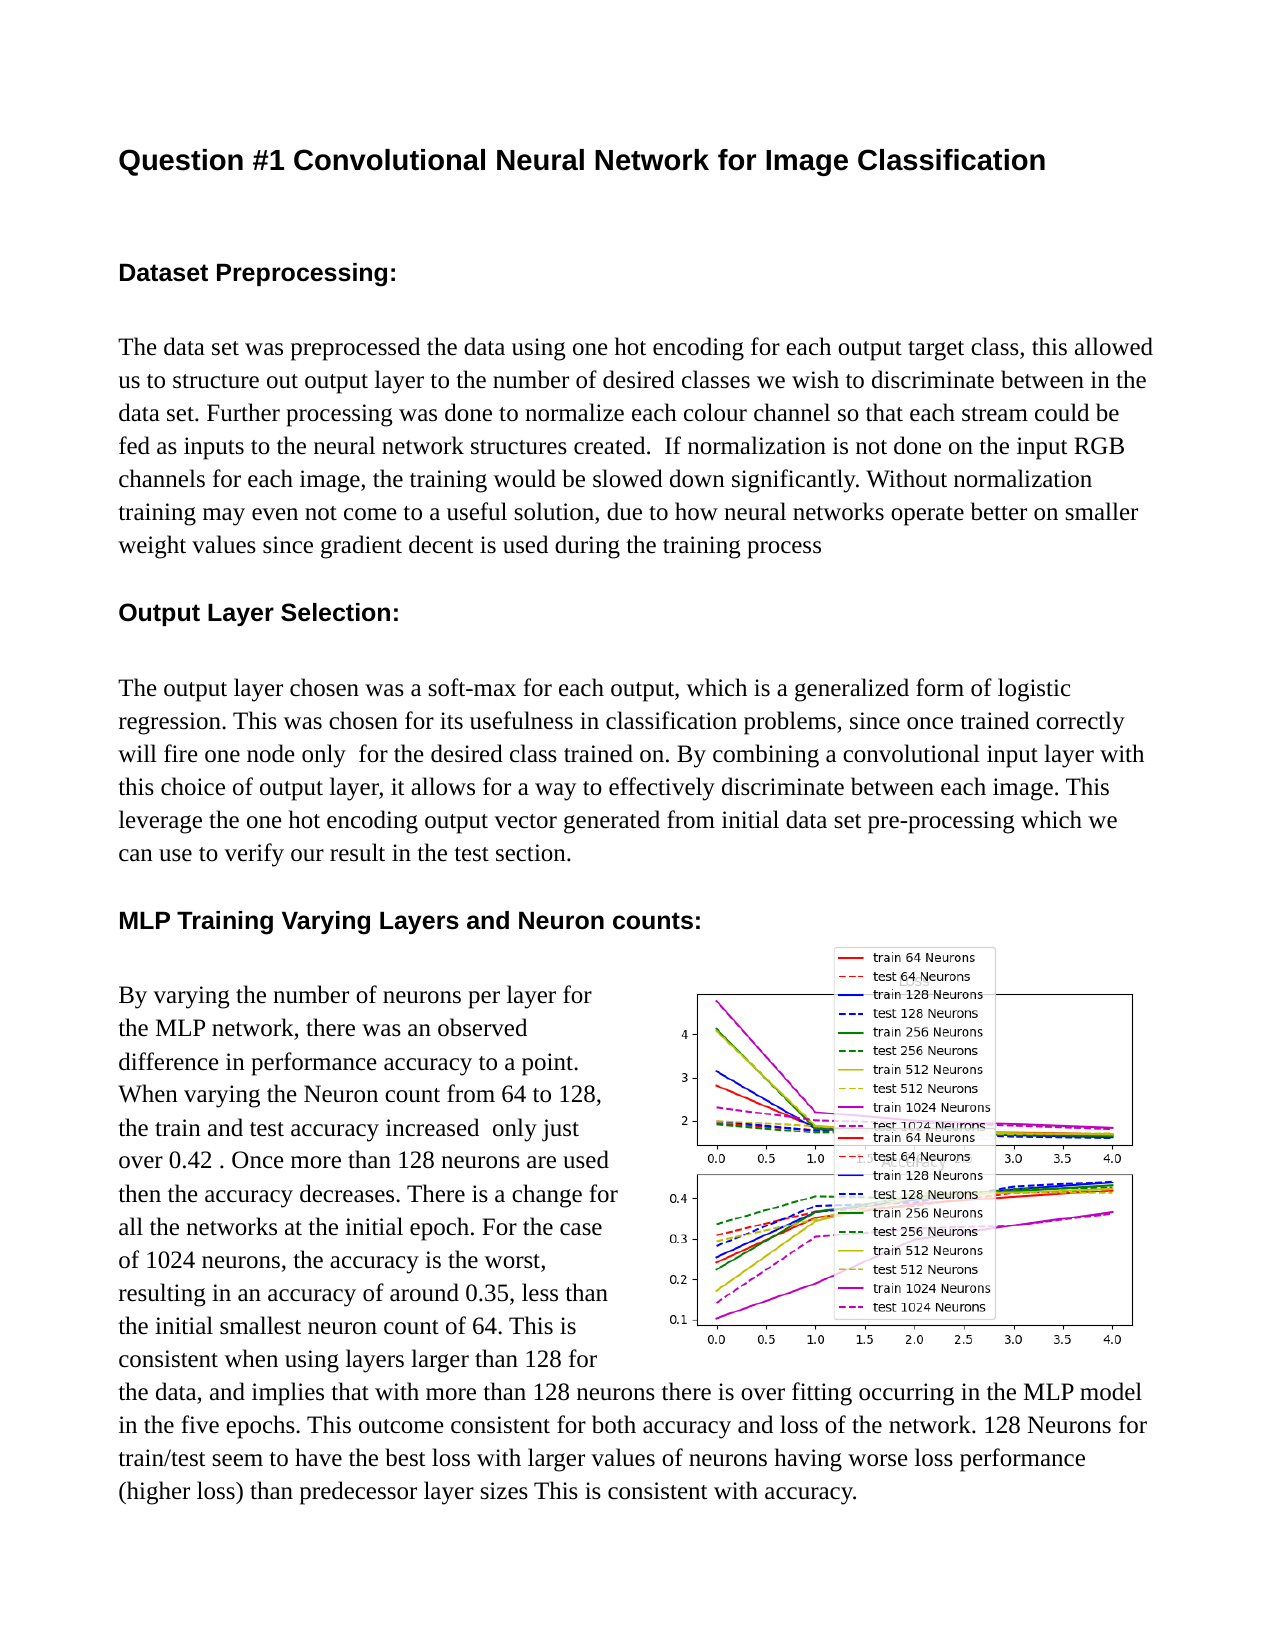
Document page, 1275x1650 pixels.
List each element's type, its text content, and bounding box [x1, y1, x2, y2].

text By varying the number of neurons per layer for the MLP network, there was an observed difference in performance accuracy to a point. When varying the Neuron count from 64 to 128, the train and test accuracy increased only just over 0.42 . Once more than 128 neurons are used then the accuracy decreases. There is a change for all the networks at the initial epoch. For the case of 1024 neurons, the accuracy is the worst, resulting in an accuracy of around 0.35, less than the initial smallest neuron count of 64. This is consistent when using layers larger than 128 for the data, and implies that with more than 128 neurons there is over fitting occurring in the MLP model in the five epochs. This outcome consistent for both accuracy and loss of the network. 128 Neurons for train/test seem to have the best loss with larger values of neurons having worse loss performance (higher loss) than predecessor layer sizes This is consistent with accuracy. [118, 947, 1157, 1504]
subtitle Output Layer Selection: [118, 598, 1157, 627]
text The output layer chosen was a soft-max for each output, which is a generalized form of logistic regression. This was chosen for its usefulness in classification problems, since once trained correctly will fire one node only for the desired class trained on. By combining a convolutional input layer with this choice of output layer, it allows for a way to effectively discriminate between each image. This leverage the one hot encoding output vector generated from initial data set pre-processing which we can use to verify our result in the test section. [118, 640, 1157, 867]
subtitle MLP Training Varying Layers and Neuron counts: [118, 906, 1157, 935]
subtitle Dataset Preprocessing: [118, 258, 1157, 286]
picture [626, 942, 1188, 1372]
text The data set was preprocessed the data using one hot encoding for each output target class, this allowed us to structure out output layer to the number of desired classes we wish to discriminate between in the data set. Further processing was done to normalize each colour channel so that each stream could be fed as inputs to the neural network structures created. If normalization is not done on the input RGB channels for each image, the training would be slowed down significantly. Without normalization training may even not come to a useful solution, due to how neural networks operate better on smaller weight values since gradient decent is used during the training process [118, 299, 1157, 559]
subtitle Question #1 Convolutional Neural Network for Image Classification [118, 143, 1157, 177]
